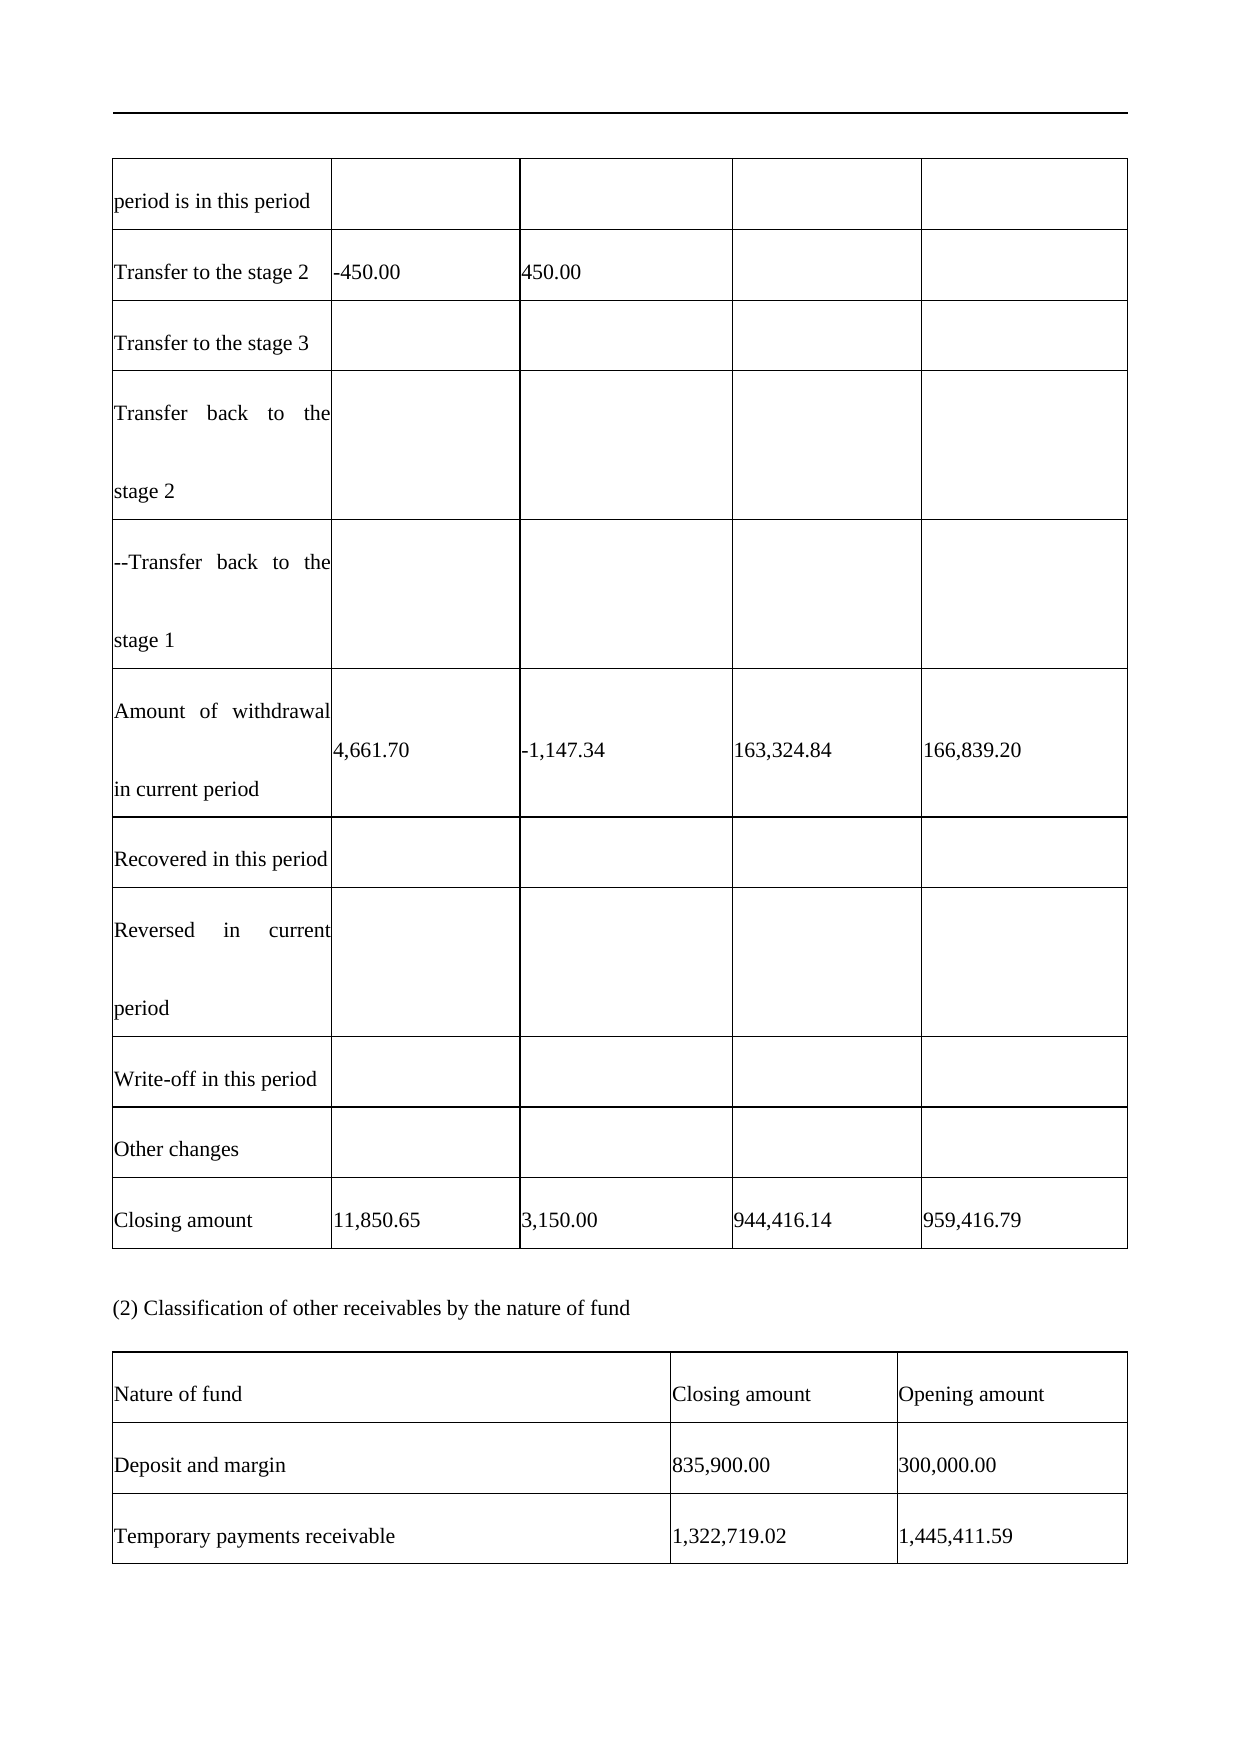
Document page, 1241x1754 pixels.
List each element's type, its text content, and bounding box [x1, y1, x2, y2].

table_cell [733, 230, 921, 299]
table_cell [733, 888, 921, 1036]
table_cell 163,324.84 [733, 669, 921, 816]
table_cell [733, 159, 921, 229]
table_cell Other changes [113, 1108, 331, 1177]
table_cell [922, 371, 1127, 519]
table_header Opening amount [898, 1353, 1127, 1422]
table_cell [521, 888, 732, 1036]
table_cell [733, 818, 921, 887]
text (2) Classification of other receivables by the nature of fund [112, 1266, 1128, 1328]
table_cell 959,416.79 [922, 1178, 1127, 1248]
table_cell [733, 371, 921, 519]
table_cell [332, 371, 519, 519]
table_cell [922, 888, 1127, 1036]
table_cell Deposit and margin [113, 1423, 670, 1493]
table_cell 1,322,719.02 [671, 1494, 897, 1563]
table_cell [733, 301, 921, 370]
table_cell [521, 159, 732, 229]
table_cell 300,000.00 [898, 1423, 1127, 1493]
table_cell [521, 371, 732, 519]
table_cell [332, 159, 519, 229]
table_cell [733, 1037, 921, 1106]
table_cell 1,445,411.59 [898, 1494, 1127, 1563]
table_cell [332, 1108, 519, 1177]
table_cell 3,150.00 [521, 1178, 732, 1248]
table_cell [332, 818, 519, 887]
table_header Nature of fund [113, 1353, 670, 1422]
table_cell 835,900.00 [671, 1423, 897, 1493]
table_cell [521, 1108, 732, 1177]
table_cell period is in this period [113, 159, 331, 229]
table_cell Closing amount [113, 1178, 331, 1248]
table_cell [922, 1108, 1127, 1177]
table_cell [521, 301, 732, 370]
table_cell 11,850.65 [332, 1178, 519, 1248]
table_cell [521, 520, 732, 668]
table_cell Transfer to the stage 2 [113, 230, 331, 299]
table_cell [521, 818, 732, 887]
table_header Closing amount [671, 1353, 897, 1422]
table_cell [922, 230, 1127, 299]
table_cell [922, 301, 1127, 370]
table_cell [733, 520, 921, 668]
table_cell [332, 888, 519, 1036]
table_cell [922, 1037, 1127, 1106]
table_cell Transfer to the stage 3 [113, 301, 331, 370]
table_cell [332, 301, 519, 370]
table_cell Write-off in this period [113, 1037, 331, 1106]
table_cell 450.00 [521, 230, 732, 299]
table_cell [922, 818, 1127, 887]
table_cell -1,147.34 [521, 669, 732, 816]
table_cell [733, 1108, 921, 1177]
table_cell Temporary payments receivable [113, 1494, 670, 1563]
table_cell [521, 1037, 732, 1106]
table_cell 166,839.20 [922, 669, 1127, 816]
table_cell --Transfer back to the stage 1 [113, 520, 331, 668]
table_cell -450.00 [332, 230, 519, 299]
table_cell [332, 520, 519, 668]
table_cell Recovered in this period [113, 818, 331, 887]
table_cell 4,661.70 [332, 669, 519, 816]
table_cell [332, 1037, 519, 1106]
table_cell Transfer back to the stage 2 [113, 371, 331, 519]
table_cell 944,416.14 [733, 1178, 921, 1248]
table_cell Amount of withdrawal in current period [113, 669, 331, 816]
table_cell [922, 520, 1127, 668]
table_cell Reversed in current period [113, 888, 331, 1036]
table_cell [922, 159, 1127, 229]
